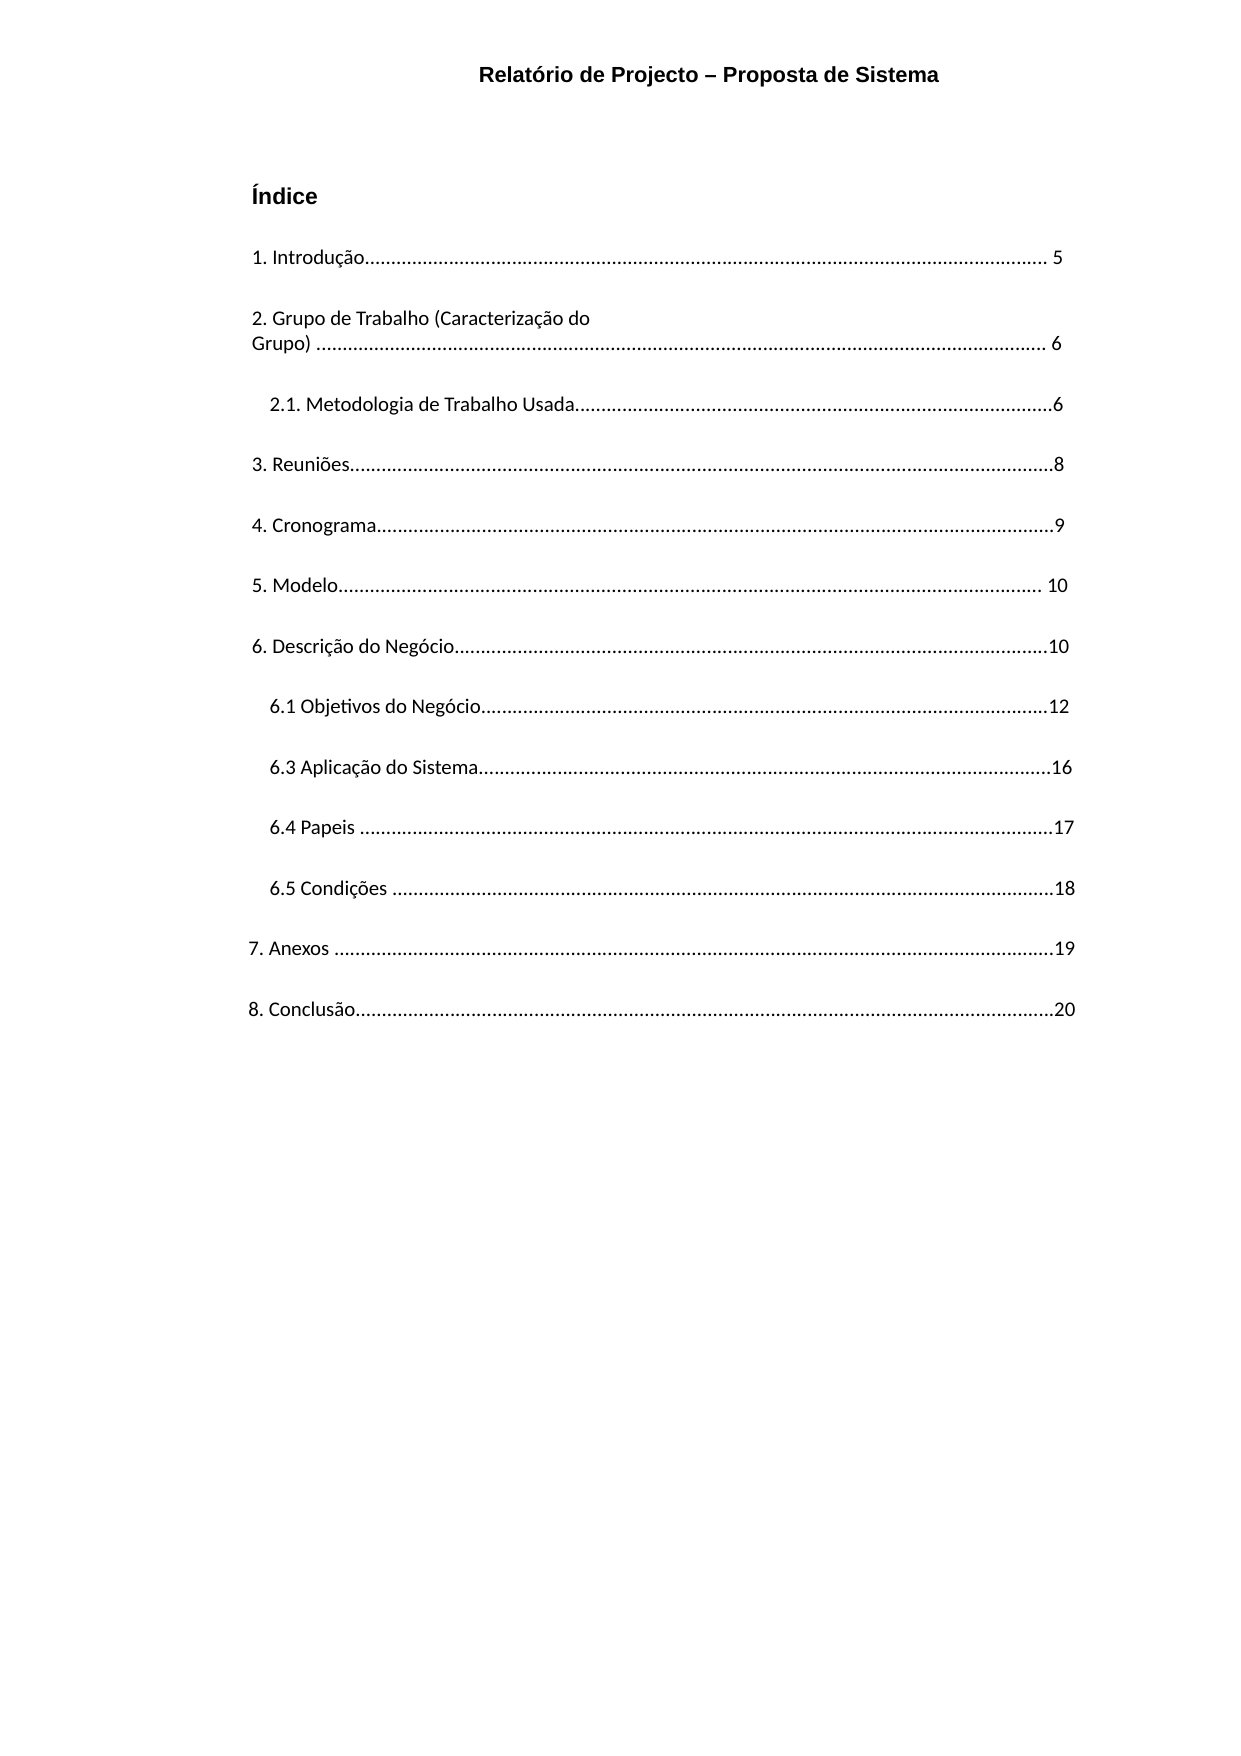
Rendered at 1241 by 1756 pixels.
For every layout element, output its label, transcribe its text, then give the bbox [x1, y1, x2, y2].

text 3. Reuniões......................................................................................................................................8 [252, 451, 1166, 477]
text 6.3 Aplicação do Sistema.............................................................................................................16 [269, 754, 1166, 779]
text 6.5 Condições ..............................................................................................................................18 [269, 875, 1166, 900]
text 7. Anexos .........................................................................................................................................19 [178, 936, 1166, 961]
text 8. Conclusão.....................................................................................................................................20 [178, 996, 1166, 1021]
text 6. Descrição do Negócio.................................................................................................................10 [252, 633, 1166, 658]
subtitle Índice [252, 183, 1166, 209]
text 6.4 Papeis ....................................................................................................................................17 [269, 814, 1166, 840]
text 6.1 Objetivos do Negócio............................................................................................................12 [269, 693, 1166, 719]
text 1. Introdução.................................................................................................................................. 5 [252, 244, 1166, 270]
text 5. Modelo...................................................................................................................................... 10 [252, 572, 1166, 598]
text 2.1. Metodologia de Trabalho Usada...........................................................................................6 [269, 391, 1166, 416]
text 4. Cronograma.................................................................................................................................9 [252, 512, 1166, 537]
text 2. Grupo de Trabalho (Caracterização do Grupo) ........................................................................................................................................... 6 [252, 305, 1166, 356]
